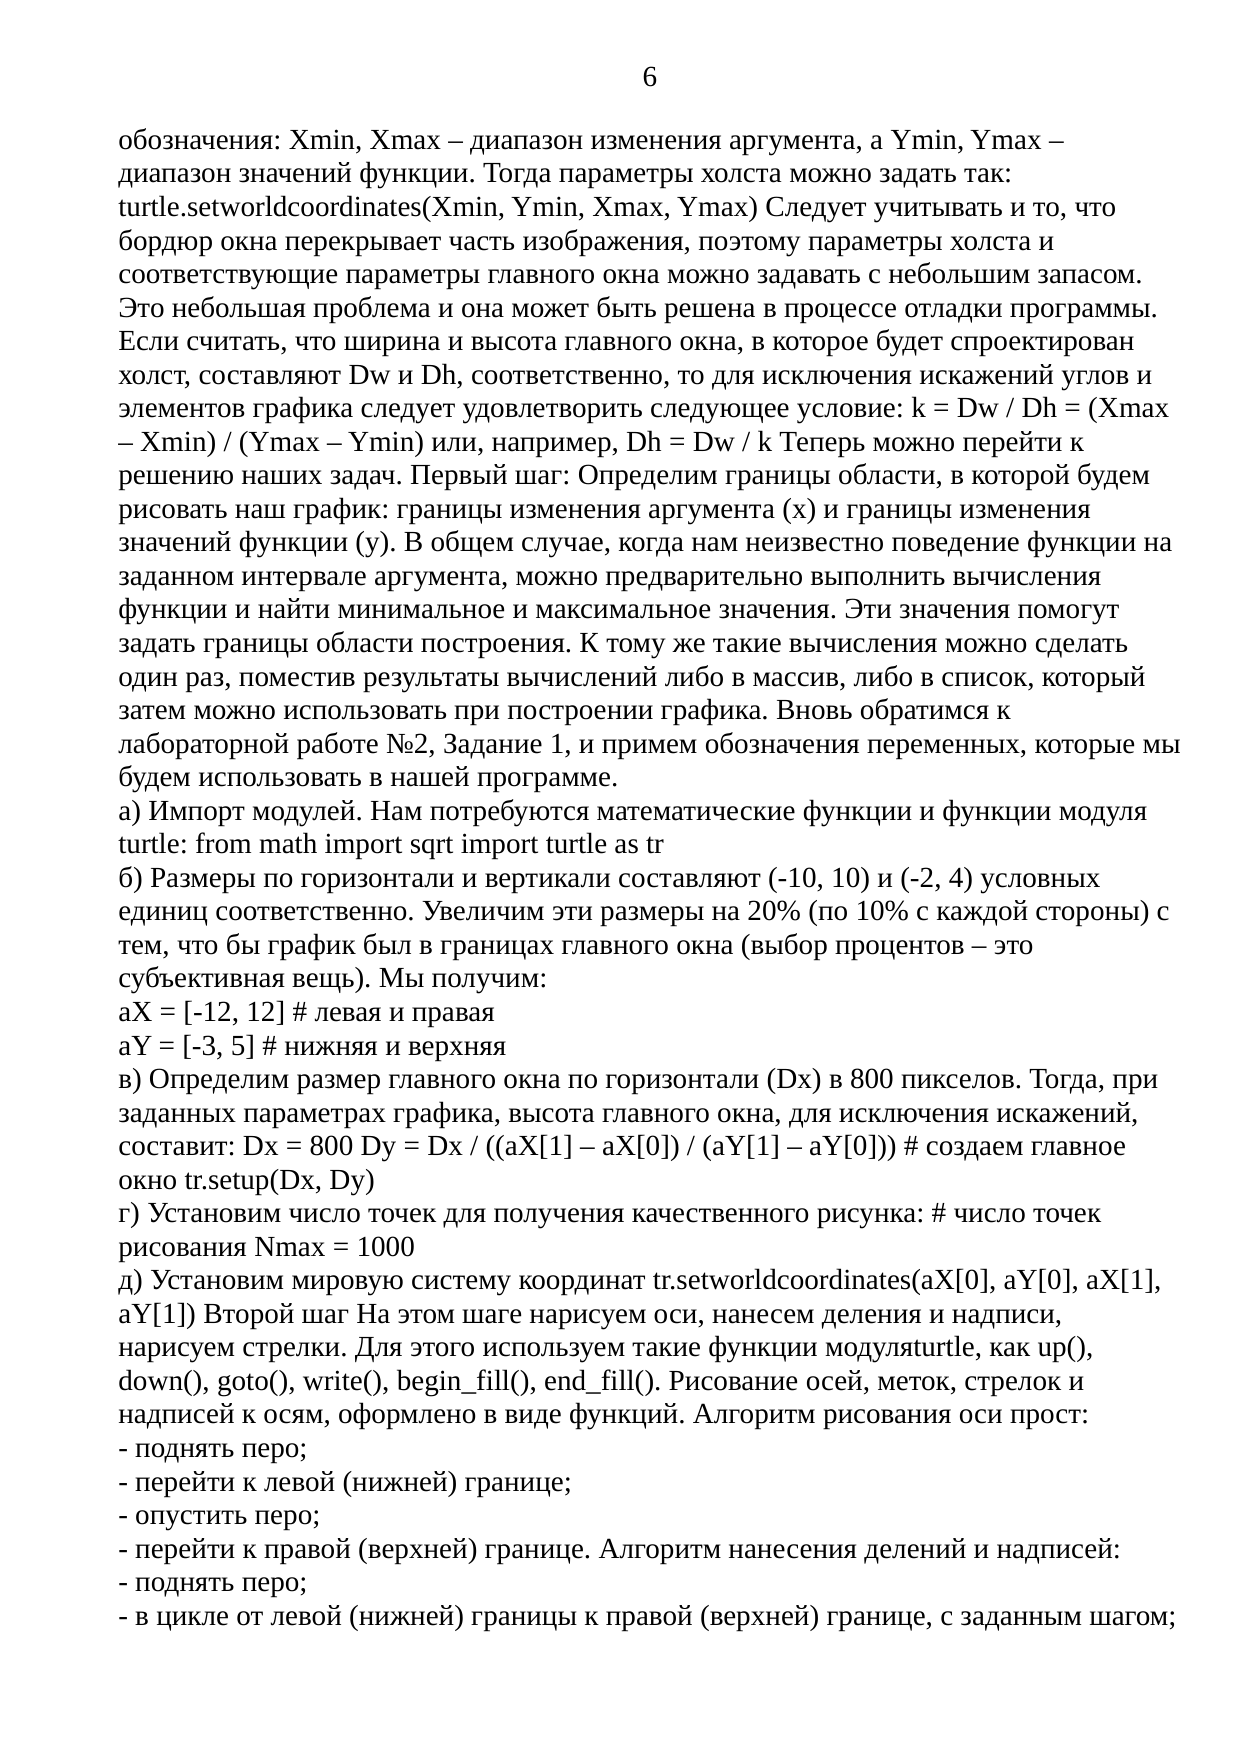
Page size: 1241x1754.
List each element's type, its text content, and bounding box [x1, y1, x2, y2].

text в) Определим размер главного окна по горизонтали (Dx) в 800 пикселов. Тогда, при заданных параметрах графика, высота главного окна, для исключения искажений, составит: Dx = 800 Dy = Dx / ((aX[1] – aX[0]) / (aY[1] – aY[0])) # создаем главное окно tr.setup(Dx, Dy) [118, 1061, 1181, 1195]
text д) Установим мировую систему координат tr.setworldcoordinates(aX[0], aY[0], aX[1], aY[1]) Второй шаг На этом шаге нарисуем оси, нанесем деления и надписи, нарисуем стрелки. Для этого используем такие функции модуляturtle, как up(), down(), goto(), write(), begin_fill(), end_fill(). Рисование осей, меток, стрелок и надписей к осям, оформлено в виде функций. Алгоритм рисования оси прост: [118, 1262, 1181, 1430]
text - поднять перо; [118, 1430, 1181, 1464]
text г) Установим число точек для получения качественного рисунка: # число точек рисования Nmax = 1000 [118, 1195, 1181, 1262]
text aY = [-3, 5] # нижняя и верхняя [118, 1028, 1181, 1061]
text - поднять перо; [118, 1564, 1181, 1598]
text - перейти к левой (нижней) границе; [118, 1464, 1181, 1497]
text - перейти к правой (верхней) границе. Алгоритм нанесения делений и надписей: [118, 1531, 1181, 1564]
text обозначения: Xmin, Xmax – диапазон изменения аргумента, а Ymin, Ymax – диапазон значений функции. Тогда параметры холста можно задать так: turtle.setworldcoordinates(Xmin, Ymin, Xmax, Ymax) Следует учитывать и то, что бордюр окна перекрывает часть изображения, поэтому параметры холста и соответствующие параметры главного окна можно задавать с небольшим запасом. Это небольшая проблема и она может быть решена в процессе отладки программы. Если считать, что ширина и высота главного окна, в которое будет спроектирован холст, составляют Dw и Dh, соответственно, то для исключения искажений углов и элементов графика следует удовлетворить следующее условие: k = Dw / Dh = (Xmax – Xmin) / (Ymax – Ymin) или, например, Dh = Dw / k Теперь можно перейти к решению наших задач. Первый шаг: Определим границы области, в которой будем рисовать наш график: границы изменения аргумента (x) и границы изменения значений функции (y). В общем случае, когда нам неизвестно поведение функции на заданном интервале аргумента, можно предварительно выполнить вычисления функции и найти минимальное и максимальное значения. Эти значения помогут задать границы области построения. К тому же такие вычисления можно сделать один раз, поместив результаты вычислений либо в массив, либо в список, который затем можно использовать при построении графика. Вновь обратимся к лабораторной работе №2, Задание 1, и примем обозначения переменных, которые мы будем использовать в нашей программе. [118, 122, 1181, 793]
text б) Размеры по горизонтали и вертикали составляют (-10, 10) и (-2, 4) условных единиц соответственно. Увеличим эти размеры на 20% (по 10% с каждой стороны) с тем, что бы график был в границах главного окна (выбор процентов – это субъективная вещь). Мы получим: [118, 860, 1181, 994]
text - опустить перо; [118, 1497, 1181, 1531]
text - в цикле от левой (нижней) границы к правой (верхней) границе, с заданным шагом; [118, 1598, 1181, 1631]
text aX = [-12, 12] # левая и правая [118, 994, 1181, 1028]
text а) Импорт модулей. Нам потребуются математические функции и функции модуля turtle: from math import sqrt import turtle as tr [118, 793, 1181, 860]
